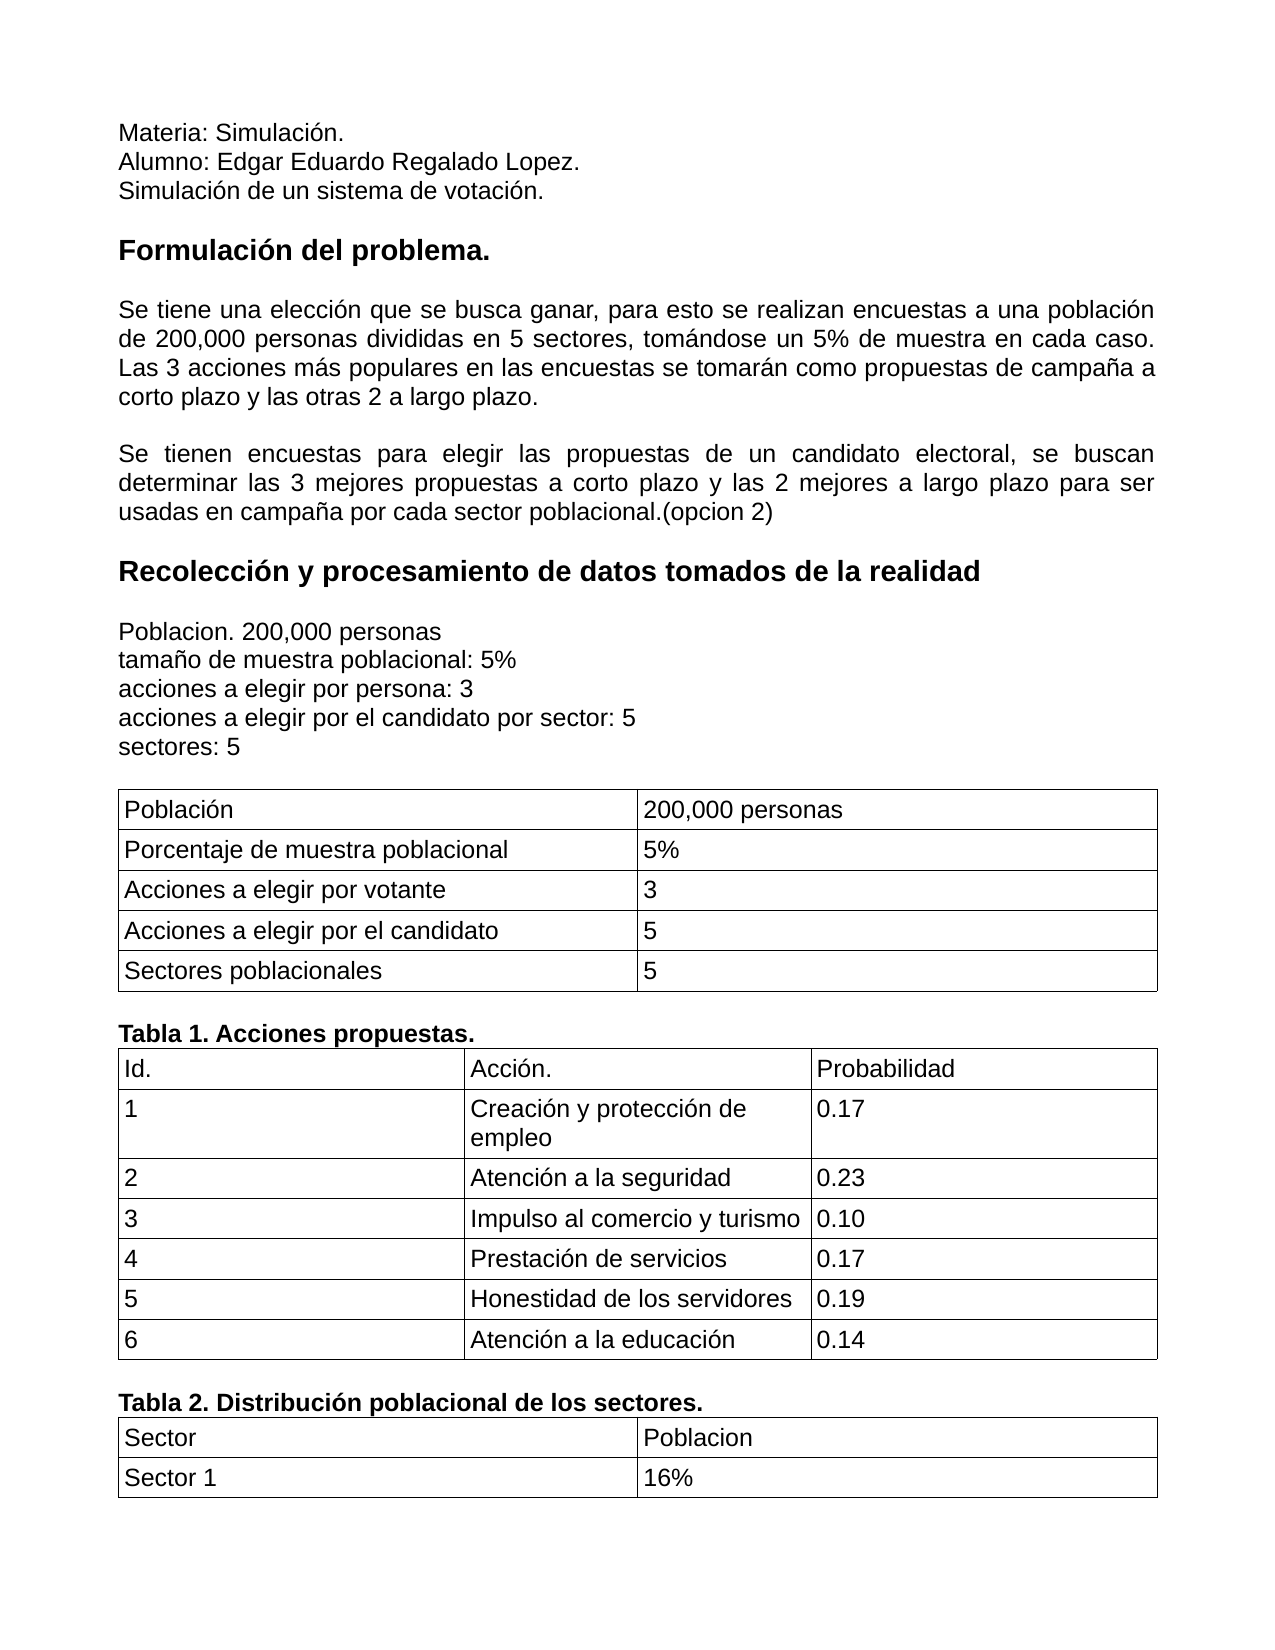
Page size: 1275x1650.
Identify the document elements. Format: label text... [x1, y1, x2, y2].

text Se tienen encuestas para elegir las propuestas de un candidato electoral, se buscan determinar las 3 mejores propuestas a corto plazo y las 2 mejores a largo plazo para ser usadas en campaña por cada sector poblacional.(opcion 2) [118, 439, 1157, 525]
table_header Id. [119, 1049, 464, 1088]
table_cell Acciones a elegir por votante [119, 871, 637, 910]
table_header Poblacion [638, 1418, 1157, 1457]
table_cell 0.17 [812, 1239, 1157, 1278]
table_cell Prestación de servicios [465, 1239, 811, 1278]
text Formulación del problema. [118, 233, 1157, 267]
table_cell 0.17 [812, 1090, 1157, 1157]
table_cell Impulso al comercio y turismo [465, 1199, 811, 1238]
table_cell 3 [119, 1199, 464, 1238]
text Poblacion. 200,000 personas [118, 616, 1157, 645]
table_cell 2 [119, 1159, 464, 1198]
text Se tiene una elección que se busca ganar, para esto se realizan encuestas a una población de 200,000 personas divididas en 5 sectores, tomándose un 5% de muestra en cada caso. Las 3 acciones más populares en las encuestas se tomarán como propuestas de campaña a corto plazo y las otras 2 a largo plazo. [118, 295, 1157, 410]
table_cell 0.19 [812, 1280, 1157, 1319]
table_header Probabilidad [812, 1049, 1157, 1088]
table_header Acción. [465, 1049, 811, 1088]
text Materia: Simulación. [118, 118, 1157, 147]
text tamaño de muestra poblacional: 5% [118, 645, 1157, 674]
text Tabla 2. Distribución poblacional de los sectores. [118, 1388, 1157, 1417]
text acciones a elegir por el candidato por sector: 5 [118, 703, 1157, 731]
text Alumno: Edgar Eduardo Regalado Lopez. [118, 147, 1157, 176]
table_cell 3 [638, 871, 1157, 910]
text Simulación de un sistema de votación. [118, 176, 1157, 204]
text Recolección y procesamiento de datos tomados de la realidad [118, 554, 1157, 588]
table_cell 1 [119, 1090, 464, 1157]
table_cell 5 [638, 911, 1157, 950]
table_cell Honestidad de los servidores [465, 1280, 811, 1319]
table_header Sector [119, 1418, 637, 1457]
text sectores: 5 [118, 731, 1157, 760]
table_cell Atención a la educación [465, 1320, 811, 1359]
table_cell 16% [638, 1458, 1157, 1497]
table_cell Sectores poblacionales [119, 951, 637, 991]
table_cell 4 [119, 1239, 464, 1278]
text acciones a elegir por persona: 3 [118, 674, 1157, 703]
table_cell 0.14 [812, 1320, 1157, 1359]
table_cell 5% [638, 830, 1157, 869]
table_cell 0.10 [812, 1199, 1157, 1238]
table_cell 5 [119, 1280, 464, 1319]
table_cell Acciones a elegir por el candidato [119, 911, 637, 950]
table_cell 5 [638, 951, 1157, 991]
table_cell Atención a la seguridad [465, 1159, 811, 1198]
text Tabla 1. Acciones propuestas. [118, 1019, 1157, 1048]
table_cell 6 [119, 1320, 464, 1359]
table_cell Sector 1 [119, 1458, 637, 1497]
table_cell Porcentaje de muestra poblacional [119, 830, 637, 869]
table_header Población [119, 790, 637, 829]
table_cell Creación y protección de empleo [465, 1090, 811, 1157]
table_header 200,000 personas [638, 790, 1157, 829]
table_cell 0.23 [812, 1159, 1157, 1198]
